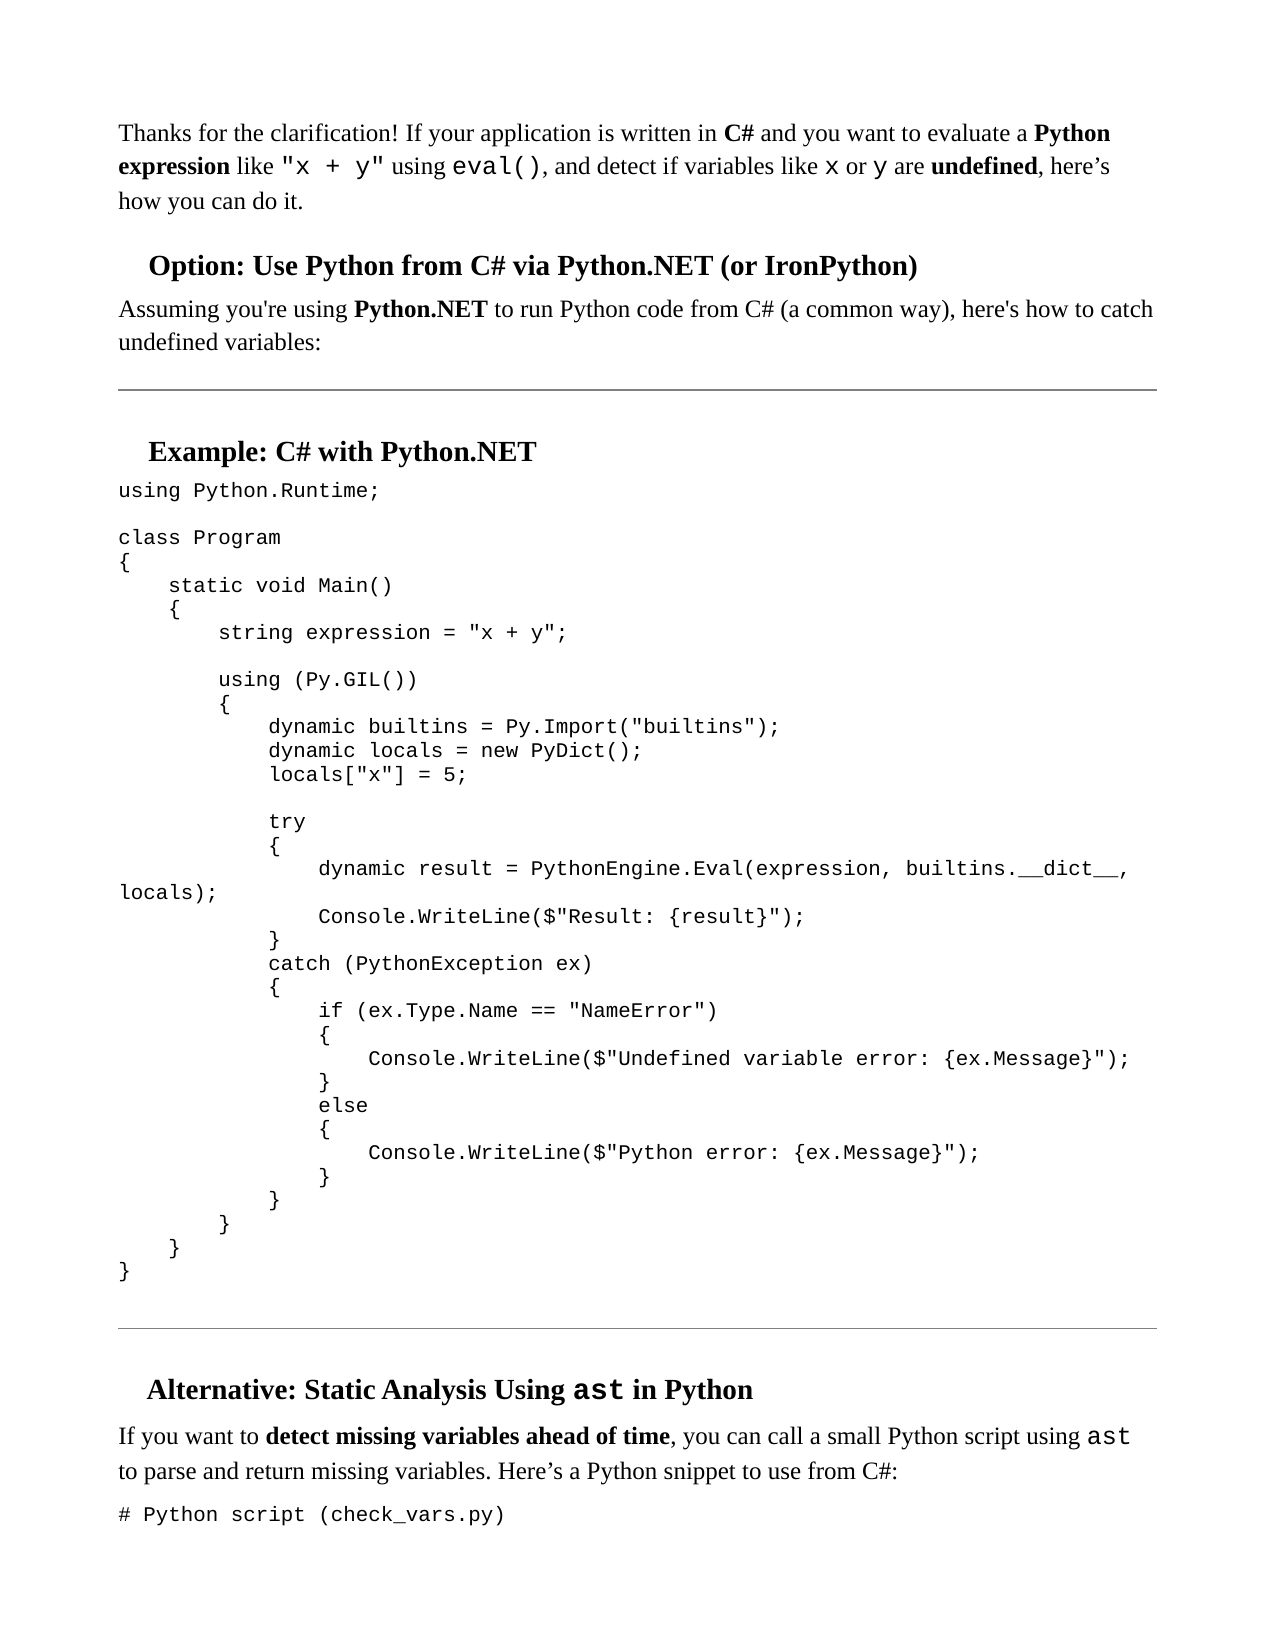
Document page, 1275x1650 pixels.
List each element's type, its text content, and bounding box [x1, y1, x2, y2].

text locals["x"] = 5; [118, 764, 1157, 787]
subtitle 🔧 Example: C# with Python.NET [118, 434, 1157, 467]
text } [118, 1213, 1157, 1237]
text dynamic locals = new PyDict(); [118, 740, 1157, 764]
text } [118, 1166, 1157, 1189]
text dynamic builtins = Py.Import("builtins"); [118, 716, 1157, 740]
text dynamic result = PythonEngine.Eval(expression, builtins.__dict__, locals); [118, 858, 1157, 906]
text using (Py.GIL()) [118, 669, 1157, 693]
text { [118, 551, 1157, 574]
text { [118, 693, 1157, 716]
text class Program [118, 527, 1157, 551]
text try [118, 811, 1157, 835]
subtitle ✅ Option: Use Python from C# via Python.NET (or IronPython) [118, 248, 1157, 282]
text { [118, 1118, 1157, 1142]
text { [118, 835, 1157, 858]
text { [118, 598, 1157, 622]
text If you want to detect missing variables ahead of time, you can call a small Python script using ast to parse and return missing variables. Here’s a Python snippet to use from C#: [118, 1421, 1157, 1485]
text } [118, 929, 1157, 953]
text } [118, 1237, 1157, 1260]
text { [118, 1024, 1157, 1047]
text } [118, 1189, 1157, 1213]
text catch (PythonException ex) [118, 953, 1157, 977]
text Console.WriteLine($"Result: {result}"); [118, 906, 1157, 929]
text { [118, 977, 1157, 1000]
text Console.WriteLine($"Undefined variable error: {ex.Message}"); [118, 1047, 1157, 1071]
text Thanks for the clarification! If your application is written in C# and you want to evaluate a Python expression like "x + y" using eval(), and detect if variables like x or y are undefined, here’s how you can do it. [118, 118, 1157, 215]
text else [118, 1095, 1157, 1118]
text using Python.Runtime; [118, 480, 1157, 504]
text # Python script (check_vars.py) [118, 1503, 1157, 1527]
text } [118, 1071, 1157, 1095]
subtitle ✅ Alternative: Static Analysis Using ast in Python [118, 1372, 1157, 1408]
text if (ex.Type.Name == "NameError") [118, 1000, 1157, 1024]
text Console.WriteLine($"Python error: {ex.Message}"); [118, 1142, 1157, 1166]
text } [118, 1260, 1157, 1284]
text Assuming you're using Python.NET to run Python code from C# (a common way), here's how to catch undefined variables: [118, 294, 1157, 356]
text static void Main() [118, 574, 1157, 598]
text string expression = "x + y"; [118, 622, 1157, 646]
